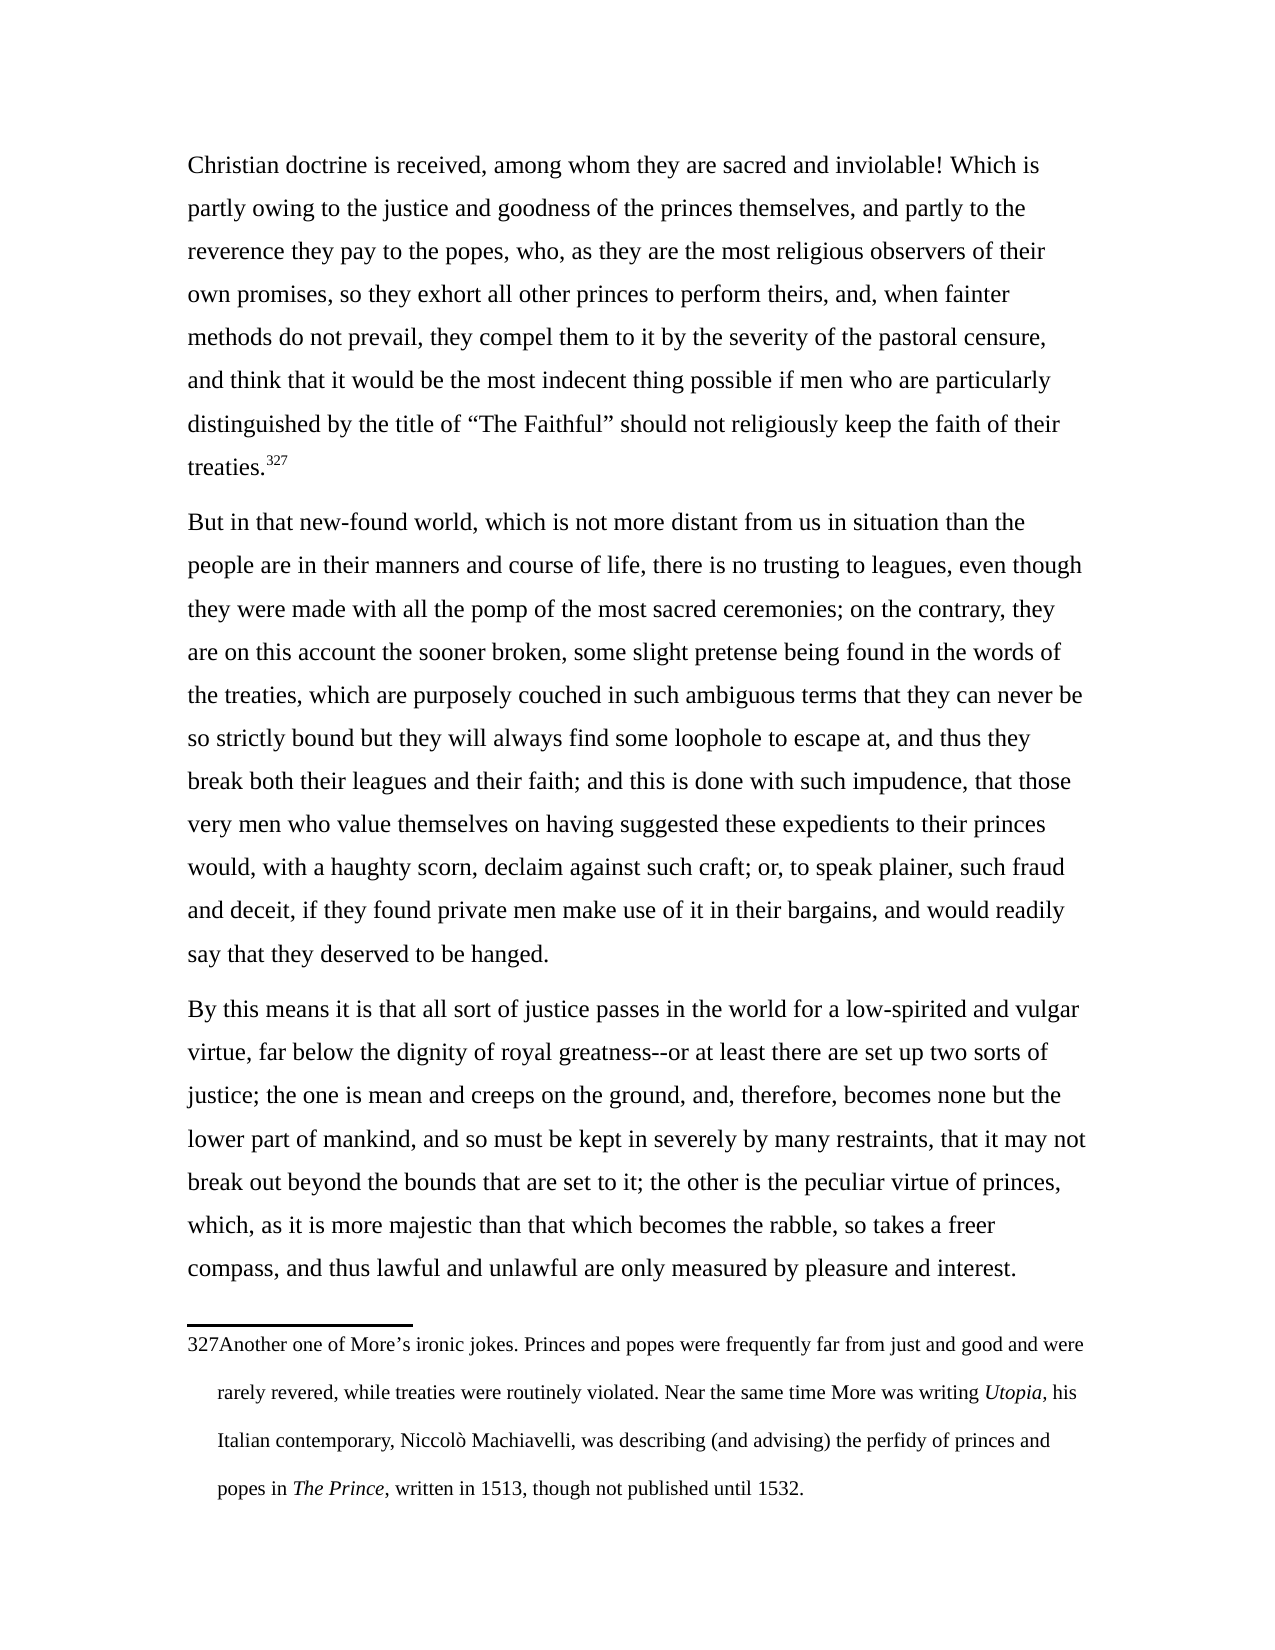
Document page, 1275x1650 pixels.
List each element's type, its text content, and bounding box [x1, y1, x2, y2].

text By this means it is that all sort of justice passes in the world for a low-spirited and vulgar virtue, far below the dignity of royal greatness--or at least there are set up two sorts of justice; the one is mean and creeps on the ground, and, therefore, becomes none but the lower part of mankind, and so must be kept in severely by many restraints, that it may not break out beyond the bounds that are set to it; the other is the peculiar virtue of princes, which, as it is more majestic than that which becomes the rabble, so takes a freer compass, and thus lawful and unlawful are only measured by pleasure and interest. [187, 994, 1087, 1282]
text Another one of More’s ironic jokes. Princes and popes were frequently far from just and good and were rarely revered, while treaties were routinely violated. Near the same time More was writing Utopia, his Italian contemporary, Niccolò Machiavelli, was describing (and advising) the perfidy of princes and popes in The Prince, written in 1513, though not published until 1532. [187, 1332, 1087, 1500]
text Christian doctrine is received, among whom they are sacred and inviolable! Which is partly owing to the justice and goodness of the princes themselves, and partly to the reverence they pay to the popes, who, as they are the most religious observers of their own promises, so they exhort all other princes to perform theirs, and, when fainter methods do not prevail, they compel them to it by the severity of the pastoral censure, and think that it would be the most indecent thing possible if men who are particularly distinguished by the title of “The Faithful” should not religiously keep the faith of their treaties. [187, 150, 1087, 481]
text But in that new-found world, which is not more distant from us in situation than the people are in their manners and course of life, there is no trusting to leagues, even though they were made with all the pomp of the most sacred ceremonies; on the contrary, they are on this account the sooner broken, some slight pretense being found in the words of the treaties, which are purposely couched in such ambiguous terms that they can never be so strictly bound but they will always find some loophole to escape at, and thus they break both their leagues and their faith; and this is done with such impudence, that those very men who value themselves on having suggested these expedients to their princes would, with a haughty scorn, declaim against such craft; or, to speak plainer, such fraud and deceit, if they found private men make use of it in their bargains, and would readily say that they deserved to be hanged. [187, 507, 1087, 967]
